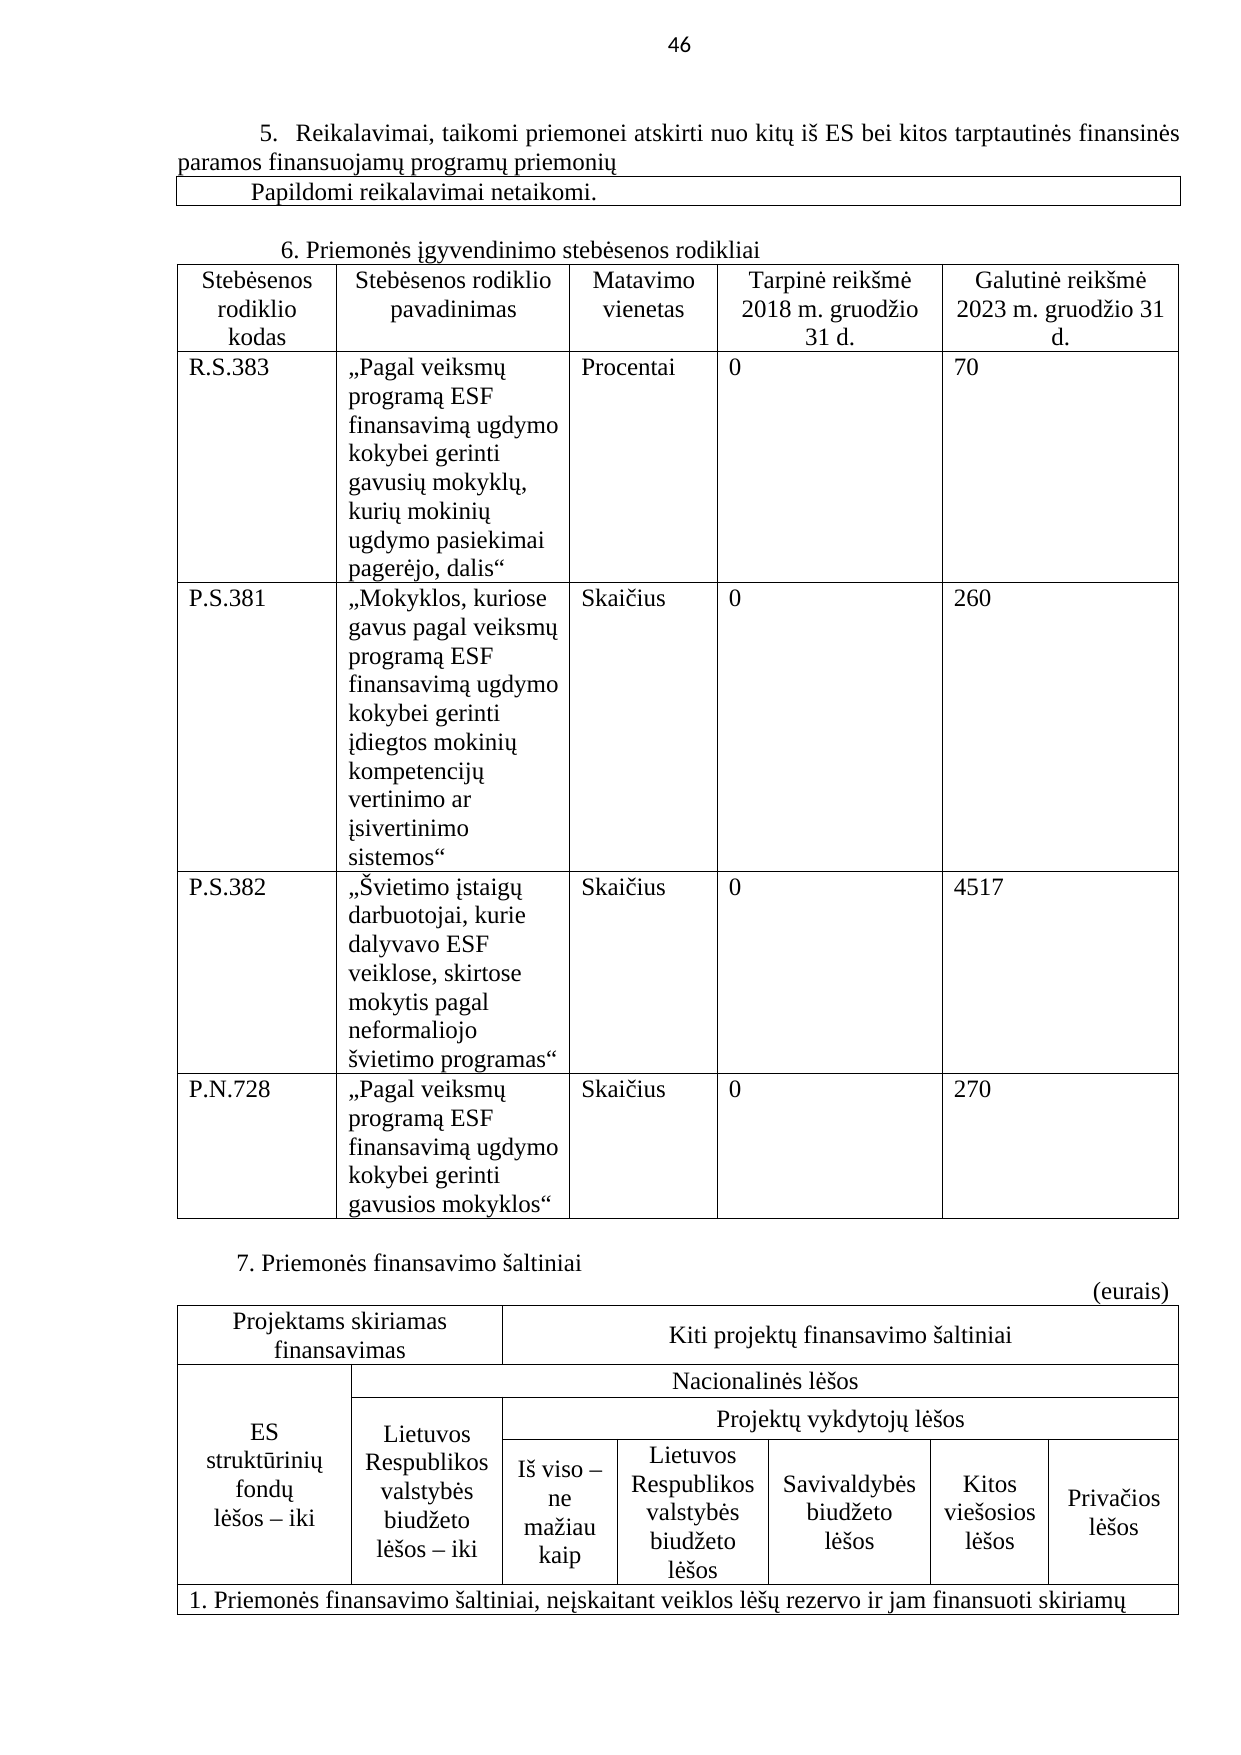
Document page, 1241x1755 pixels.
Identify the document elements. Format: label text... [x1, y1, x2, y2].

table_header Kiti projektų finansavimo šaltiniai [503, 1306, 1178, 1364]
table_header Stebėsenos rodiklio pavadinimas [337, 265, 569, 351]
text (eurais) [177, 1276, 1181, 1305]
table_cell 260 [943, 583, 1178, 871]
table_header Matavimo vienetas [570, 265, 717, 351]
text 6. Priemonės įgyvendinimo stebėsenos rodikliai [177, 235, 1181, 264]
table_cell Lietuvos Respublikos valstybės biudžeto lėšos – iki [352, 1398, 502, 1584]
table_cell R.S.383 [178, 352, 336, 582]
table_cell Projektų vykdytojų lėšos [503, 1398, 1178, 1439]
table_cell Iš viso – ne mažiau kaip [503, 1440, 617, 1584]
table_cell P.N.728 [178, 1074, 336, 1218]
table_header Galutinė reikšmė 2023 m. gruodžio 31 d. [943, 265, 1178, 351]
table_cell ES struktūrinių fondų lėšos – iki [178, 1365, 351, 1584]
table_cell 0 [718, 352, 942, 582]
table_cell „Pagal veiksmų programą ESF finansavimą ugdymo kokybei gerinti gavusių mokyklų, kurių mokinių ugdymo pasiekimai pagerėjo, dalis“ [337, 352, 569, 582]
table_cell „Mokyklos, kuriose gavus pagal veiksmų programą ESF finansavimą ugdymo kokybei gerinti įdiegtos mokinių kompetencijų vertinimo ar įsivertinimo sistemos“ [337, 583, 569, 871]
table_header Tarpinė reikšmė 2018 m. gruodžio 31 d. [718, 265, 942, 351]
table_header Projektams skiriamas finansavimas [178, 1306, 502, 1364]
table_cell Lietuvos Respublikos valstybės biudžeto lėšos [618, 1440, 768, 1584]
table_cell 4517 [943, 872, 1178, 1073]
table_cell 270 [943, 1074, 1178, 1218]
table_cell 0 [718, 583, 942, 871]
table_cell Skaičius [570, 872, 717, 1073]
table_cell 1. Priemonės finansavimo šaltiniai, neįskaitant veiklos lėšų rezervo ir jam finansuoti skiriamų [178, 1585, 1178, 1613]
text 7. Priemonės finansavimo šaltiniai [177, 1248, 1181, 1276]
table_cell „Švietimo įstaigų darbuotojai, kurie dalyvavo ESF veiklose, skirtose mokytis pagal neformaliojo švietimo programas“ [337, 872, 569, 1073]
table_cell 70 [943, 352, 1178, 582]
table_header Stebėsenos rodiklio kodas [178, 265, 336, 351]
table_cell Privačios lėšos [1049, 1440, 1178, 1584]
table_cell Skaičius [570, 1074, 717, 1218]
table_cell P.S.381 [178, 583, 336, 871]
table_cell 0 [718, 1074, 942, 1218]
table_header Papildomi reikalavimai netaikomi. [177, 177, 1180, 205]
table_cell Kitos viešosios lėšos [931, 1440, 1048, 1584]
table_cell „Pagal veiksmų programą ESF finansavimą ugdymo kokybei gerinti gavusios mokyklos“ [337, 1074, 569, 1218]
table_cell Nacionalinės lėšos [352, 1365, 1178, 1397]
table_cell Skaičius [570, 583, 717, 871]
text 5. Reikalavimai, taikomi priemonei atskirti nuo kitų iš ES bei kitos tarptautinės finansinės paramos finansuojamų programų priemonių [177, 118, 1181, 176]
table_cell Procentai [570, 352, 717, 582]
table_cell P.S.382 [178, 872, 336, 1073]
table_cell 0 [718, 872, 942, 1073]
table_cell Savivaldybės biudžeto lėšos [769, 1440, 930, 1584]
